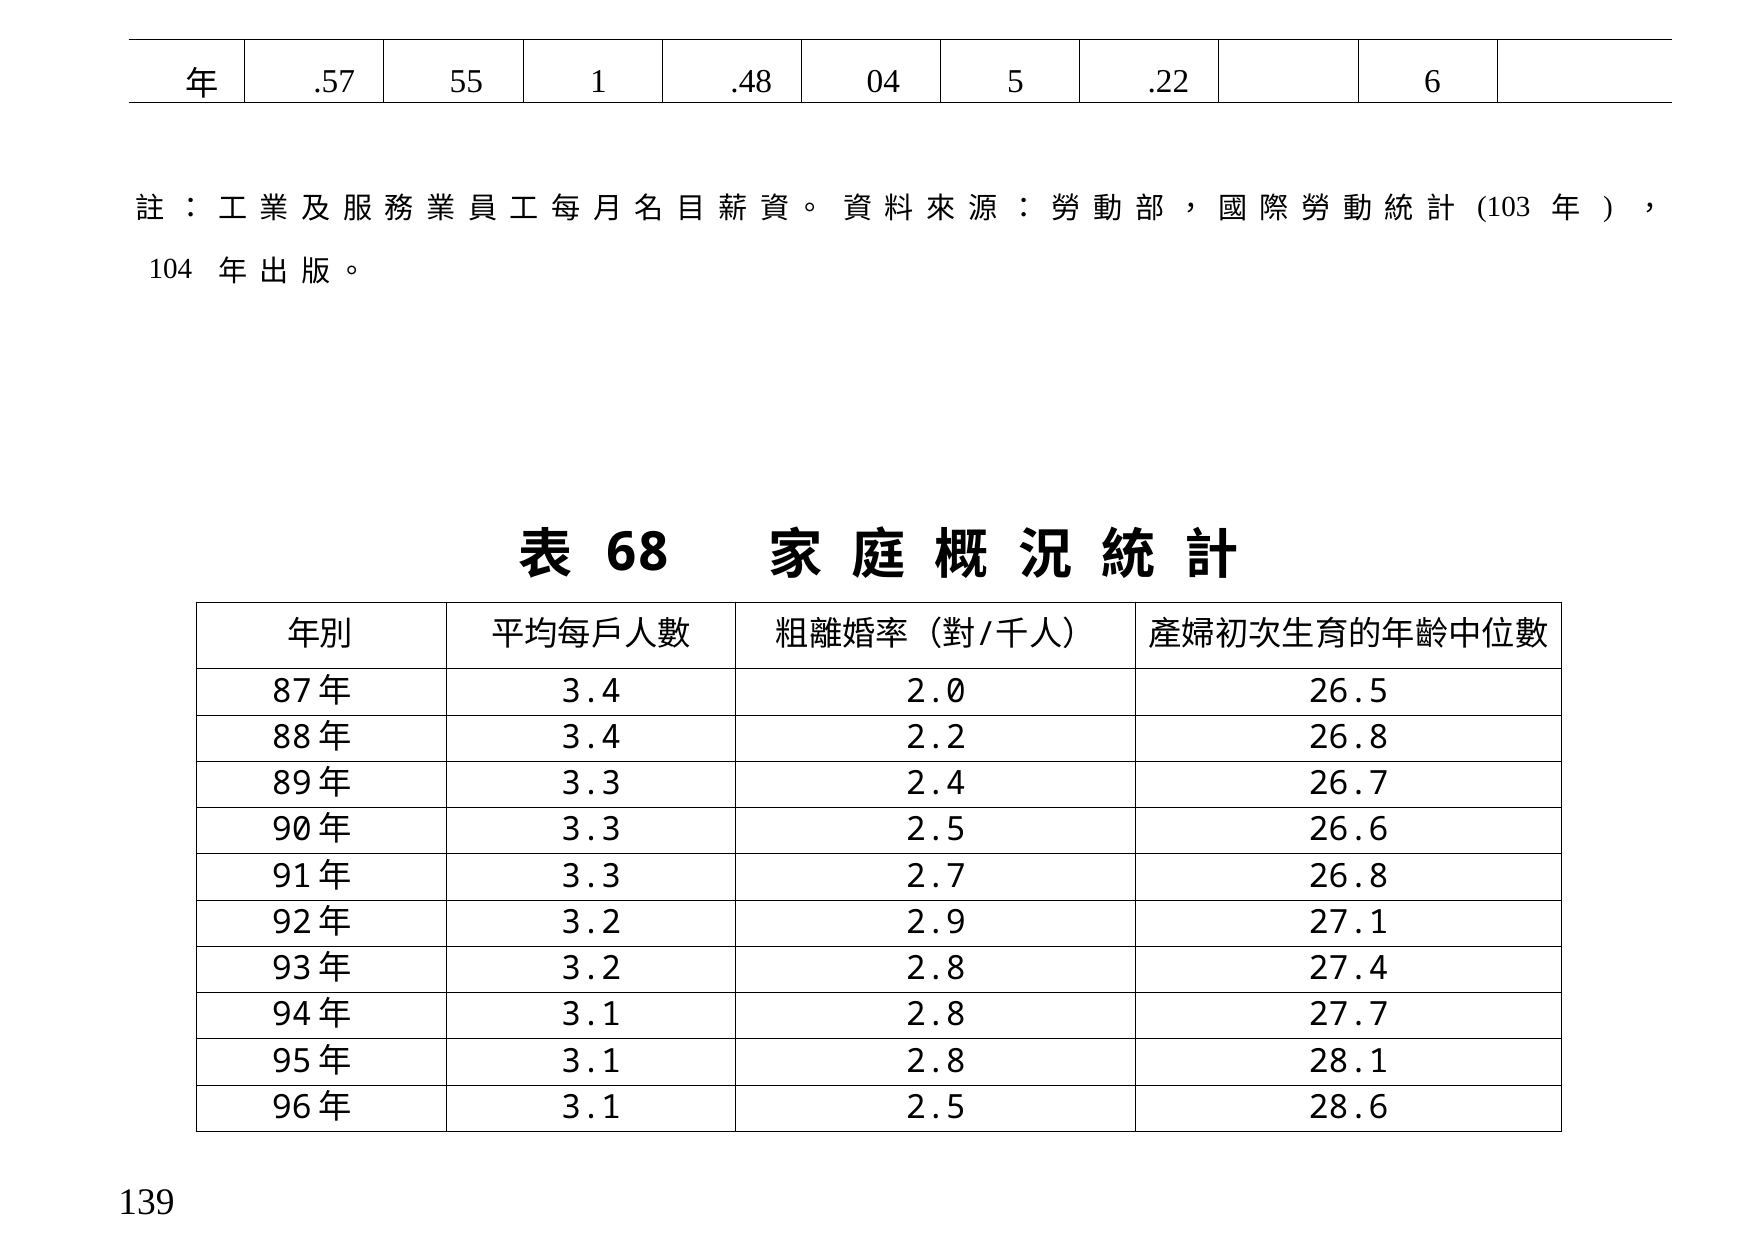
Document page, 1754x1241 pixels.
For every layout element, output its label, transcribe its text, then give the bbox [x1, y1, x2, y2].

table_cell .22 [1080, 40, 1218, 102]
table_header 平均每戶人數 [447, 603, 735, 668]
table_cell 89年 [197, 762, 446, 807]
table_cell 3.4 [447, 716, 735, 761]
table_cell 年 [129, 40, 244, 102]
table_cell 3.1 [447, 1086, 735, 1131]
table_cell 26.5 [1136, 669, 1561, 714]
text 註：工業及服務業員工每月名目薪資。資料來源：勞動部，國際勞動統計(103年)，104年出版。 [128, 164, 1628, 289]
table_cell 28.1 [1136, 1039, 1561, 1084]
table_cell 2.7 [736, 854, 1135, 899]
table_cell 91年 [197, 854, 446, 899]
table_cell - [1219, 40, 1358, 102]
table_cell 3.3 [447, 808, 735, 853]
table_header 粗離婚率（對/千人） [736, 603, 1135, 668]
table_cell 88年 [197, 716, 446, 761]
table_cell 87年 [197, 669, 446, 714]
table_cell 3.1 [447, 993, 735, 1038]
table_cell 2.2 [736, 716, 1135, 761]
table_cell 6 [1359, 40, 1497, 102]
table_cell 94年 [197, 993, 446, 1038]
table_header 產婦初次生育的年齡中位數 [1136, 603, 1561, 668]
table_cell 1 [524, 40, 662, 102]
table_cell - [1498, 40, 1672, 102]
table_cell 2.5 [736, 808, 1135, 853]
table_cell 26.8 [1136, 716, 1561, 761]
table_cell 3.2 [447, 901, 735, 946]
table_cell 90年 [197, 808, 446, 853]
table_cell 3.1 [447, 1039, 735, 1084]
table_cell 2.0 [736, 669, 1135, 714]
table_cell .48 [663, 40, 801, 102]
table_cell 2.9 [736, 901, 1135, 946]
table_cell 26.6 [1136, 808, 1561, 853]
table_cell 27.7 [1136, 993, 1561, 1038]
table_header 年別 [197, 603, 446, 668]
table_cell 28.6 [1136, 1086, 1561, 1131]
table_cell 2.4 [736, 762, 1135, 807]
table_cell 26.8 [1136, 854, 1561, 899]
table_cell 5 [941, 40, 1079, 102]
table_cell 3.2 [447, 947, 735, 992]
table_cell 2.8 [736, 1039, 1135, 1084]
table_cell 3.4 [447, 669, 735, 714]
table_cell 3.3 [447, 854, 735, 899]
table_cell 55 [384, 40, 523, 102]
table_cell 3.3 [447, 762, 735, 807]
table_cell .57 [245, 40, 383, 102]
table_cell 96年 [197, 1086, 446, 1131]
table_cell 93年 [197, 947, 446, 992]
table_cell 92年 [197, 901, 446, 946]
table_cell 2.5 [736, 1086, 1135, 1131]
table_cell 95年 [197, 1039, 446, 1084]
table_cell 04 [802, 40, 940, 102]
subtitle 表68 家庭概況統計 [128, 477, 1628, 602]
table_cell 27.1 [1136, 901, 1561, 946]
table_cell 26.7 [1136, 762, 1561, 807]
table_cell 27.4 [1136, 947, 1561, 992]
table_cell 2.8 [736, 947, 1135, 992]
table_cell 2.8 [736, 993, 1135, 1038]
